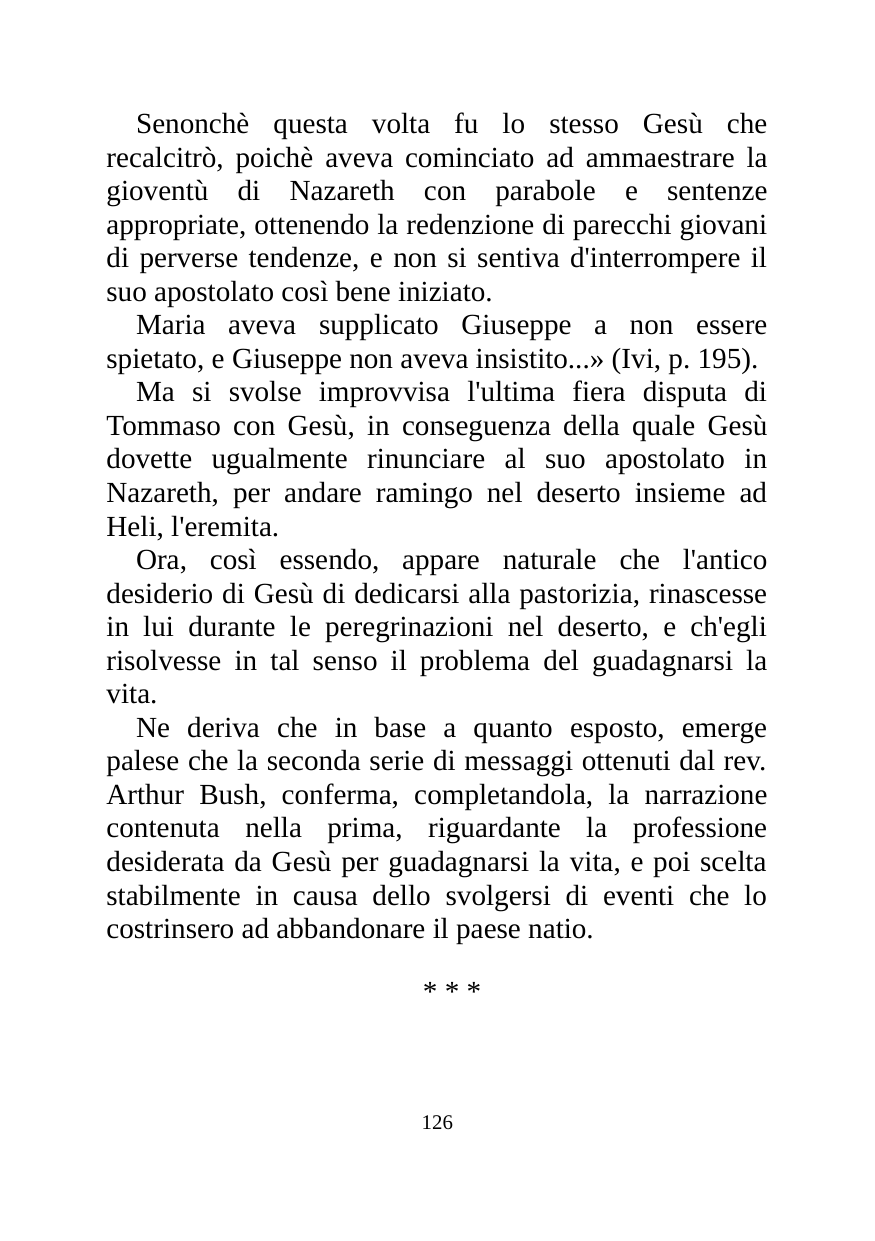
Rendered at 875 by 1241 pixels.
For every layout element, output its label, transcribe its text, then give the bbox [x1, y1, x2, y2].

text Maria aveva supplicato Giuseppe a non essere spietato, e Giuseppe non aveva insistito...» (Ivi, p. 195). [106, 307, 768, 374]
text Ne deriva che in base a quanto esposto, emerge palese che la seconda serie di messaggi ottenuti dal rev. Arthur Bush, conferma, completandola, la narrazione contenuta nella prima, riguardante la professione desiderata da Gesù per guadagnarsi la vita, e poi scelta stabilmente in causa dello svolgersi di eventi che lo costrinsero ad abbandonare il paese natio. [106, 710, 768, 945]
text Ma si svolse improvvisa l'ultima fiera disputa di Tommaso con Gesù, in conseguenza della quale Gesù dovette ugualmente rinunciare al suo apostolato in Nazareth, per andare ramingo nel deserto insieme ad Heli, l'eremita. [106, 374, 768, 542]
text Senonchè questa volta fu lo stesso Gesù che recalcitrò, poichè aveva cominciato ad ammaestrare la gioventù di Nazareth con parabole e sentenze appropriate, ottenendo la redenzione di parecchi giovani di perverse tendenze, e non si sentiva d'interrompere il suo apostolato così bene iniziato. [106, 106, 768, 307]
text * * * [106, 974, 768, 1008]
text Ora, così essendo, appare naturale che l'antico desiderio di Gesù di dedicarsi alla pastorizia, rinascesse in lui durante le peregrinazioni nel deserto, e ch'egli risolvesse in tal senso il problema del guadagnarsi la vita. [106, 542, 768, 710]
